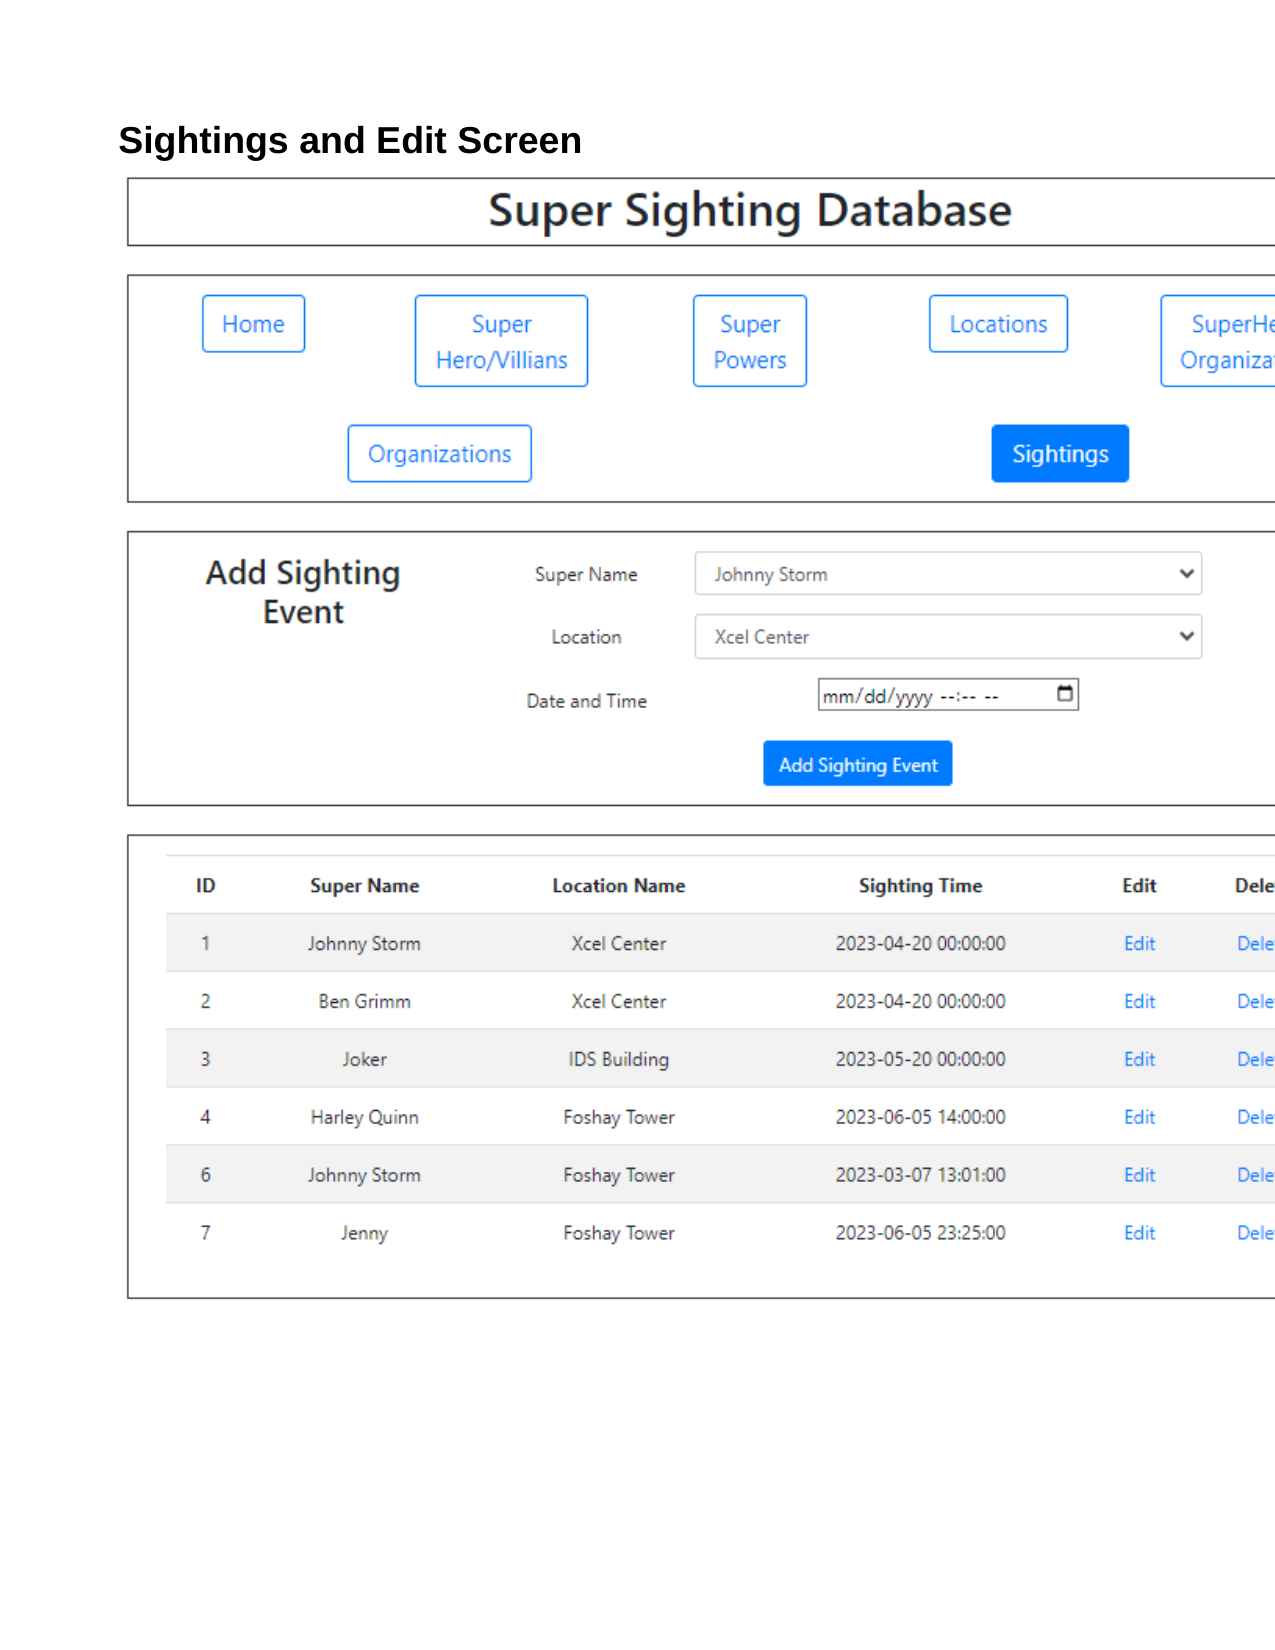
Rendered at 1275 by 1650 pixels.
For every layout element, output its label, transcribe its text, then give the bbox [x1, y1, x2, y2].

picture [118, 173, 1275, 1318]
subtitle Sightings and Edit Screen [118, 118, 1157, 161]
